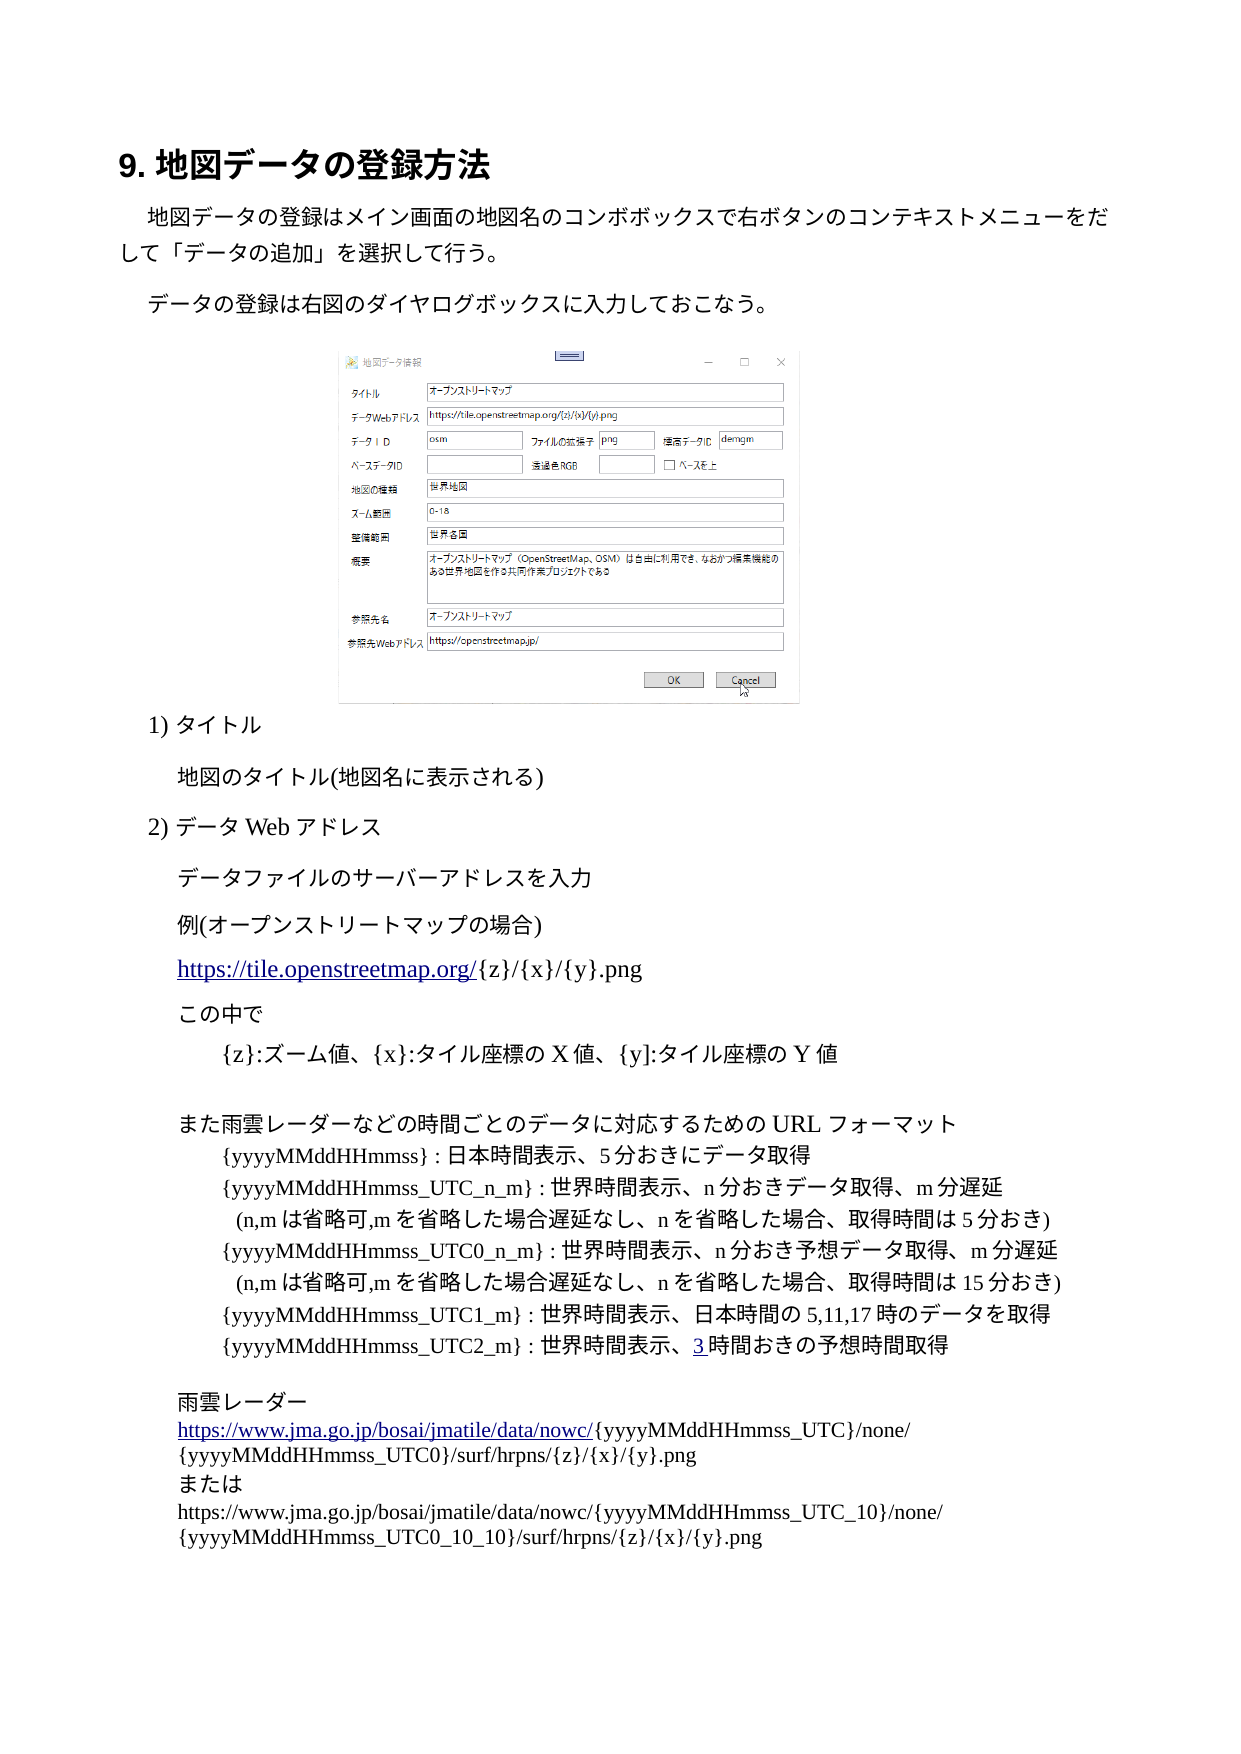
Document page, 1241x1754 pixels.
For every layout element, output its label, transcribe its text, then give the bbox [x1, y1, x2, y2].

text https://tile.openstreetmap.org/{z}/{x}/{y}.png [148, 954, 1122, 983]
subtitle 9. 地図データの登録方法 [118, 139, 1122, 187]
text 2) データWebアドレス [118, 810, 1122, 842]
text データファイルのサーバーアドレスを入力 [148, 861, 1122, 893]
text 雨雲レーダー https://www.jma.go.jp/bosai/jmatile/data/nowc/{yyyyMMddHHmmss_UTC}/none/{yyyyMMddHHmmss_UTC0}/surf/hrpns/{z}/{x}/{y}.png または https://www.jma.go.jp/bosai/jmatile/data/nowc/{yyyyMMddHHmmss_UTC_10}/none/{yyyyMMddHHmmss_UTC0_10_10}/surf/hrpns/{z}/{x}/{y}.png [177, 1385, 1122, 1549]
text データの登録は右図のダイヤログボックスに入力しておこなう。 [118, 287, 1122, 319]
picture [338, 351, 800, 704]
text {yyyyMMddHHmmss_UTC_n_m} : 世界時間表示、n分おきデータ取得、m分遅延 [177, 1170, 1122, 1202]
text {yyyyMMddHHmmss_UTC2_m} : 世界時間表示、3時間おきの予想時間取得 [177, 1328, 1122, 1360]
text また雨雲レーダーなどの時間ごとのデータに対応するためのURLフォーマット [148, 1107, 1122, 1138]
text 例(オープンストリートマップの場合) [148, 908, 1122, 939]
text {yyyyMMddHHmmss_UTC0_n_m} : 世界時間表示、n分おき予想データ取得、m分遅延 [177, 1233, 1122, 1265]
text {yyyyMMddHHmmss} : 日本時間表示、5分おきにデータ取得 [177, 1138, 1122, 1170]
text 地図データの登録はメイン画面の地図名のコンボボックスで右ボタンのコンテキストメニューをだして「データの追加」を選択して行う。 [118, 200, 1122, 268]
text この中で [148, 997, 1122, 1029]
text (n,mは省略可,mを省略した場合遅延なし、nを省略した場合、取得時間は15分おき) [177, 1265, 1122, 1297]
text (n,mは省略可,mを省略した場合遅延なし、nを省略した場合、取得時間は5分おき) [177, 1202, 1122, 1233]
text 1) タイトル [118, 338, 1122, 740]
text {z}:ズーム値、{x}:タイル座標のX値、{y]:タイル座標のY値 [148, 1037, 1122, 1098]
text {yyyyMMddHHmmss_UTC1_m} : 世界時間表示、日本時間の5,11,17時のデータを取得 [177, 1297, 1122, 1328]
text 地図のタイトル(地図名に表示される) [148, 759, 1122, 791]
